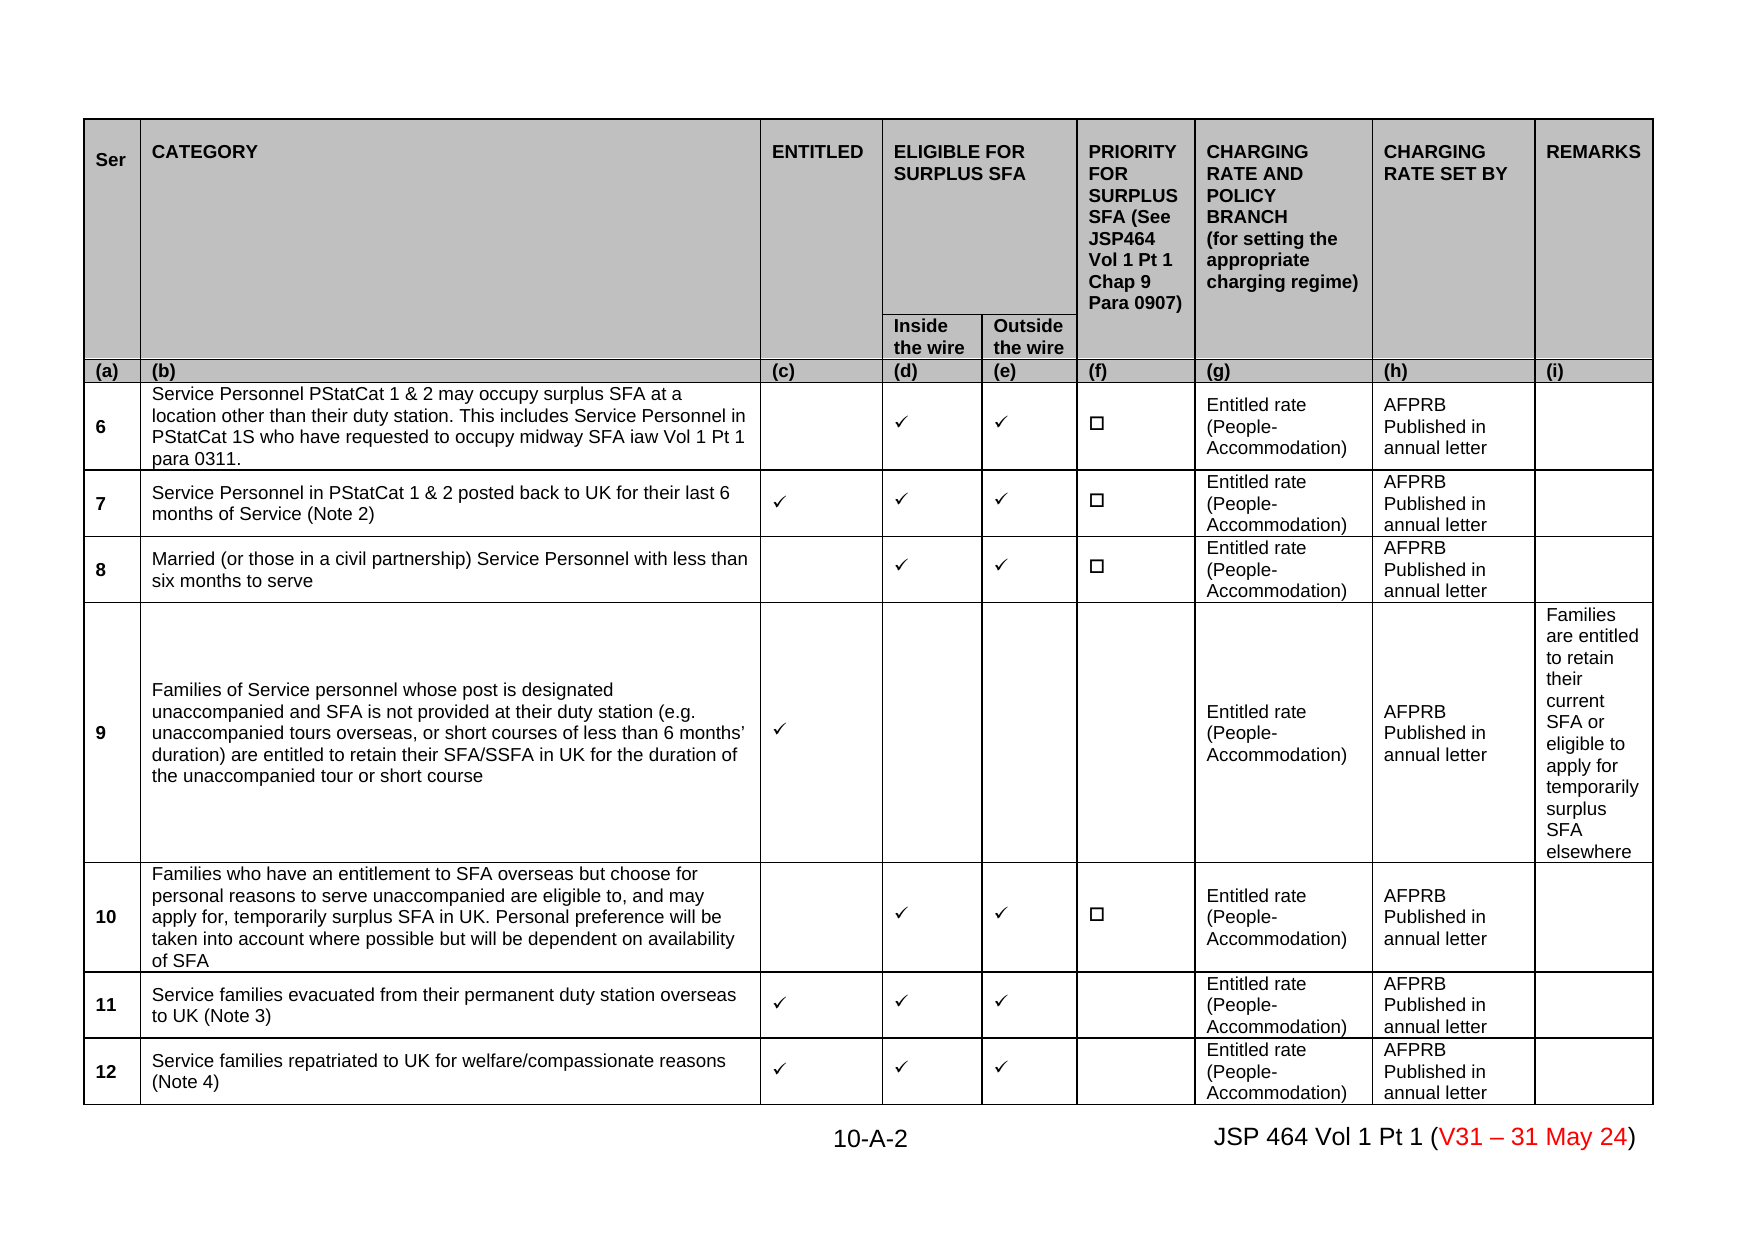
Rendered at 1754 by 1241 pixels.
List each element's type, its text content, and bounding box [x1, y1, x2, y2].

table_cell □ [1078, 383, 1194, 469]
table_cell (c) [761, 360, 882, 382]
table_cell ü [761, 1039, 882, 1103]
table_cell (h) [1373, 360, 1534, 382]
table_cell [1196, 314, 1372, 358]
table_cell [1536, 314, 1652, 358]
table_cell ü [883, 383, 981, 469]
table_cell Entitled rate (People-Accommodation) [1196, 863, 1372, 971]
table_header REMARKS [1536, 120, 1652, 314]
table_cell □ [1078, 471, 1194, 536]
table_cell 11 [85, 973, 140, 1037]
table_cell Service Personnel PStatCat 1 & 2 may occupy surplus SFA at a location other than their duty station. This includes Service Personnel in PStatCat 1S who have requested to occupy midway SFA iaw Vol 1 Pt 1 para 0311. [141, 383, 760, 469]
table_cell ü [983, 1039, 1076, 1103]
table_cell [1536, 383, 1652, 469]
table_cell AFPRB Published in annual letter [1373, 1039, 1534, 1103]
table_cell AFPRB Published in annual letter [1373, 537, 1534, 602]
table_cell (f) [1078, 360, 1194, 382]
table_cell [1078, 603, 1194, 862]
table_cell (e) [983, 360, 1076, 382]
table_header CATEGORY [141, 120, 760, 314]
table_cell [1078, 314, 1194, 358]
table_cell [883, 603, 981, 862]
table_cell ü [761, 973, 882, 1037]
table_cell (i) [1536, 360, 1652, 382]
table_header CHARGING RATE AND POLICY BRANCH (for setting the appropriate charging regime) [1196, 120, 1372, 314]
table_cell Outside the wire [983, 315, 1076, 358]
table_cell Service families repatriated to UK for welfare/compassionate reasons (Note 4) [141, 1039, 760, 1103]
table_cell Married (or those in a civil partnership) Service Personnel with less than six months to serve [141, 537, 760, 602]
table_cell [1078, 973, 1194, 1037]
table_cell 10 [85, 863, 140, 971]
table_cell Service Personnel in PStatCat 1 & 2 posted back to UK for their last 6 months of Service (Note 2) [141, 471, 760, 536]
table_cell 9 [85, 603, 140, 862]
table_cell Entitled rate (People-Accommodation) [1196, 973, 1372, 1037]
table_cell (b) [141, 360, 760, 382]
table_cell [761, 537, 882, 602]
table_header Ser [85, 120, 140, 314]
table_cell □ [1078, 863, 1194, 971]
table_cell Entitled rate (People-Accommodation) [1196, 383, 1372, 469]
table_cell ü [883, 471, 981, 536]
table_header CHARGING RATE SET BY [1373, 120, 1534, 314]
table_cell ü [983, 383, 1076, 469]
table_cell 6 [85, 383, 140, 469]
table_cell AFPRB Published in annual letter [1373, 383, 1534, 469]
table_cell Families of Service personnel whose post is designated unaccompanied and SFA is not provided at their duty station (e.g. unaccompanied tours overseas, or short courses of less than 6 months’ duration) are entitled to retain their SFA/SSFA in UK for the duration of the unaccompanied tour or short course [141, 603, 760, 862]
table_cell ü [983, 471, 1076, 536]
table_cell [1536, 537, 1652, 602]
table_cell [1536, 973, 1652, 1037]
table_cell Service families evacuated from their permanent duty station overseas to UK (Note 3) [141, 973, 760, 1037]
table_cell AFPRB Published in annual letter [1373, 973, 1534, 1037]
table_cell (g) [1196, 360, 1372, 382]
table_cell ü [761, 603, 882, 862]
table_cell Entitled rate (People-Accommodation) [1196, 1039, 1372, 1103]
table_cell [1536, 1039, 1652, 1103]
table_cell (d) [883, 360, 981, 382]
table_cell [1536, 863, 1652, 971]
table_cell AFPRB Published in annual letter [1373, 603, 1534, 862]
table_cell AFPRB Published in annual letter [1373, 471, 1534, 536]
table_cell AFPRB Published in annual letter [1373, 863, 1534, 971]
table_header PRIORITY FOR SURPLUS SFA (See JSP464 Vol 1 Pt 1 Chap 9 Para 0907) [1078, 120, 1194, 314]
table_cell ü [761, 471, 882, 536]
table_header ENTITLED [761, 120, 882, 314]
table_cell [761, 863, 882, 971]
table_cell ü [883, 863, 981, 971]
table_cell 8 [85, 537, 140, 602]
table_cell ü [883, 537, 981, 602]
table_cell Inside the wire [883, 315, 981, 358]
table_cell ü [983, 973, 1076, 1037]
table_cell 12 [85, 1039, 140, 1103]
table_cell [761, 383, 882, 469]
table_cell [761, 314, 882, 358]
table_cell Families are entitled to retain their current SFA or eligible to apply for temporarily surplus SFA elsewhere [1536, 603, 1652, 862]
table_cell Entitled rate (People-Accommodation) [1196, 471, 1372, 536]
table_cell [85, 314, 140, 358]
table_cell [1078, 1039, 1194, 1103]
table_cell (a) [85, 360, 140, 382]
table_cell [1373, 314, 1534, 358]
table_cell [983, 603, 1076, 862]
table_cell □ [1078, 537, 1194, 602]
table_cell [141, 314, 760, 358]
table_cell Families who have an entitlement to SFA overseas but choose for personal reasons to serve unaccompanied are eligible to, and may apply for, temporarily surplus SFA in UK. Personal preference will be taken into account where possible but will be dependent on availability of SFA [141, 863, 760, 971]
table_cell Entitled rate (People-Accommodation) [1196, 537, 1372, 602]
table_cell [1536, 471, 1652, 536]
table_cell 7 [85, 471, 140, 536]
table_cell ü [983, 863, 1076, 971]
table_header ELIGIBLE FOR SURPLUS SFA [883, 120, 1076, 314]
table_cell ü [883, 1039, 981, 1103]
table_cell ü [883, 973, 981, 1037]
table_cell Entitled rate (People-Accommodation) [1196, 603, 1372, 862]
table_cell ü [983, 537, 1076, 602]
